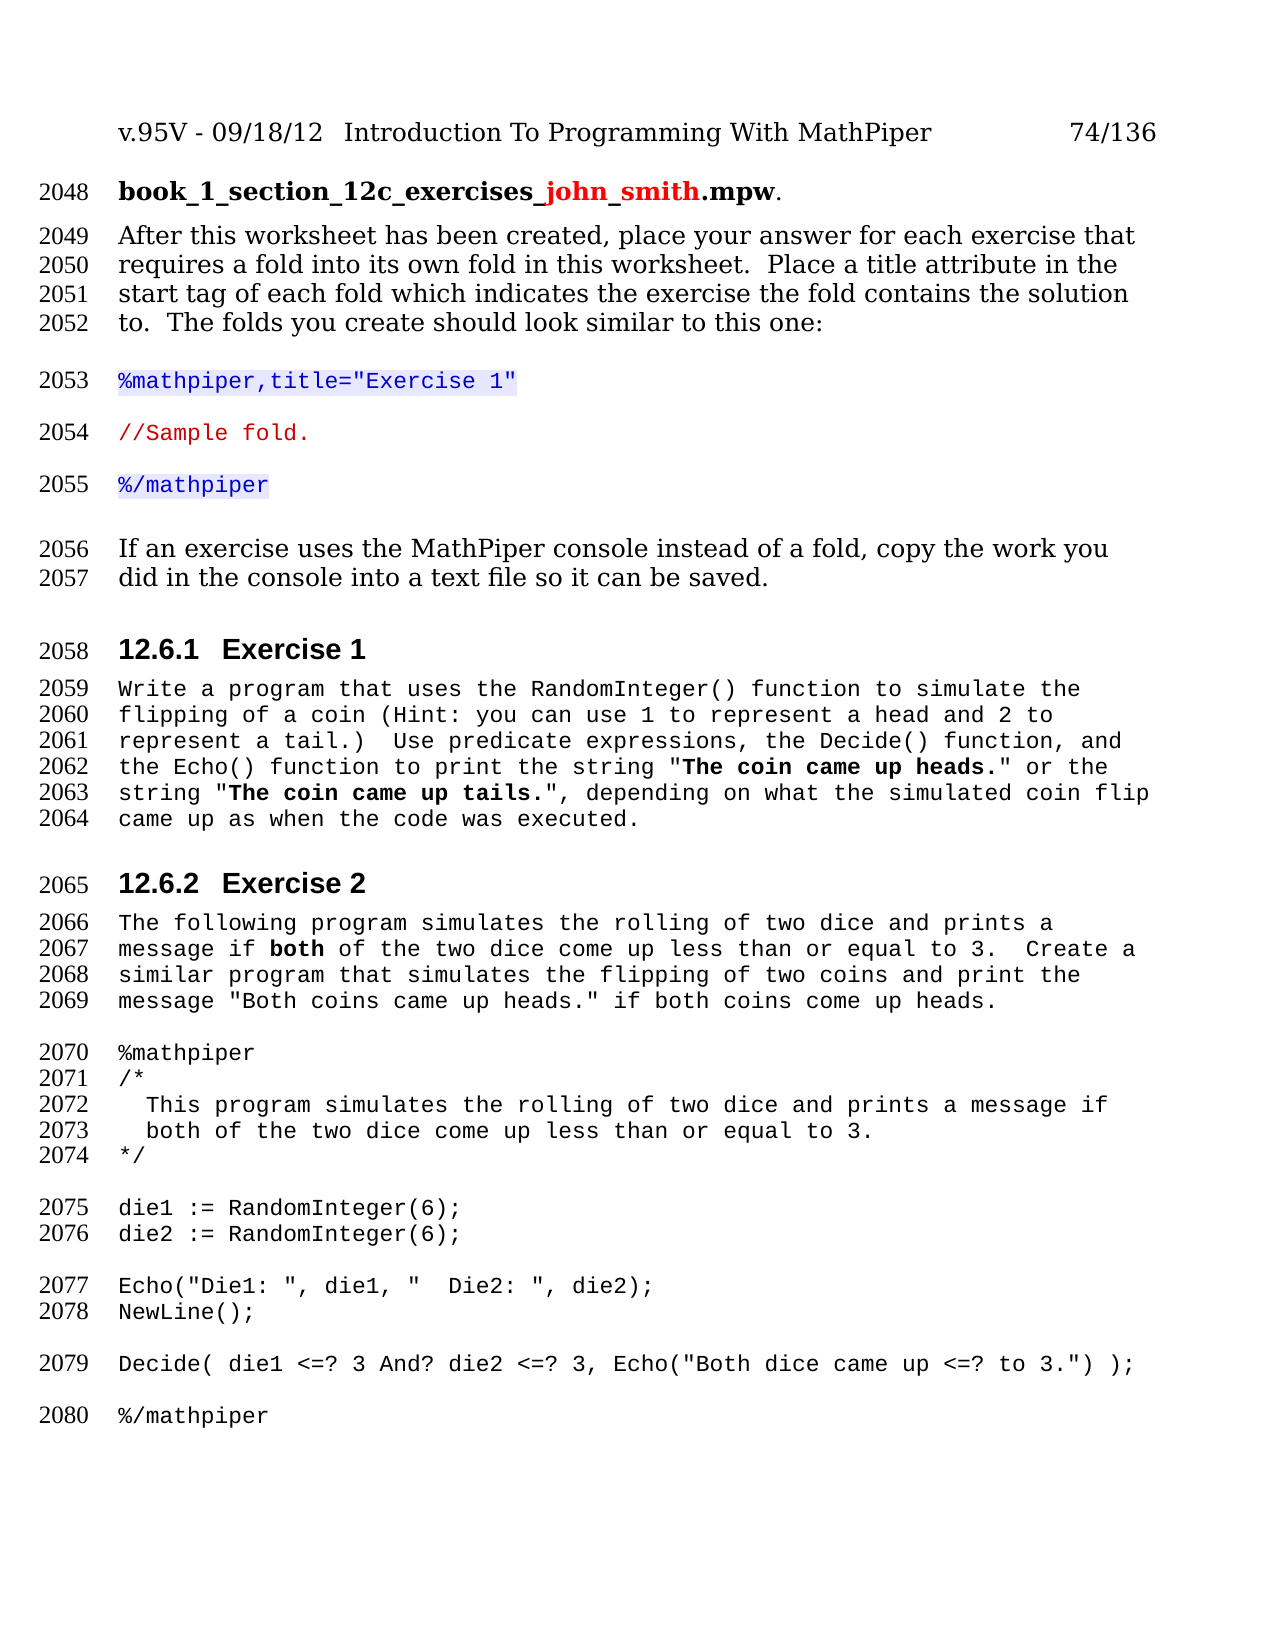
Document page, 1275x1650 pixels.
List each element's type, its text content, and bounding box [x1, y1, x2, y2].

text Write a program that uses the RandomInteger() function to simulate the flipping of a coin (Hint: you can use 1 to represent a head and 2 to represent a tail.) Use predicate expressions, the Decide() function, and the Echo() function to print the string "The coin came up heads." or the string "The coin came up tails.", depending on what the simulated coin flip came up as when the code was executed. [118, 677, 1157, 833]
text %mathpiper [118, 1041, 1157, 1067]
text %mathpiper,title="Exercise 1" [118, 370, 1157, 396]
subtitle Exercise 1 [118, 632, 1157, 665]
text After this worksheet has been created, place your answer for each exercise that requires a fold into its own fold in this worksheet. Place a title attribute in the start tag of each fold which indicates the exercise the fold contains the solution to. The folds you create should look similar to this one: [118, 221, 1157, 338]
text both of the two dice come up less than or equal to 3. [118, 1119, 1157, 1145]
text die2 := RandomInteger(6); [118, 1223, 1157, 1249]
text /* [118, 1067, 1157, 1093]
text book_1_section_12c_exercises_john_smith.mpw. [118, 177, 1157, 206]
text %/mathpiper [118, 1404, 1157, 1430]
text Decide( die1 <=? 3 And? die2 <=? 3, Echo("Both dice came up <=? to 3.") ); [118, 1352, 1157, 1378]
text The following program simulates the rolling of two dice and prints a message if both of the two dice come up less than or equal to 3. Create a similar program that simulates the flipping of two coins and print the message "Both coins came up heads." if both coins come up heads. [118, 911, 1157, 1015]
text die1 := RandomInteger(6); [118, 1197, 1157, 1223]
text If an exercise uses the MathPiper console instead of a fold, copy the work you did in the console into a text file so it can be saved. [118, 534, 1157, 593]
subtitle Exercise 2 [118, 866, 1157, 899]
text */ [118, 1145, 1157, 1171]
text Echo("Die1: ", die1, " Die2: ", die2); [118, 1274, 1157, 1301]
text %/mathpiper [118, 473, 1157, 499]
text This program simulates the rolling of two dice and prints a message if [118, 1093, 1157, 1119]
text //Sample fold. [118, 422, 1157, 448]
text NewLine(); [118, 1301, 1157, 1326]
